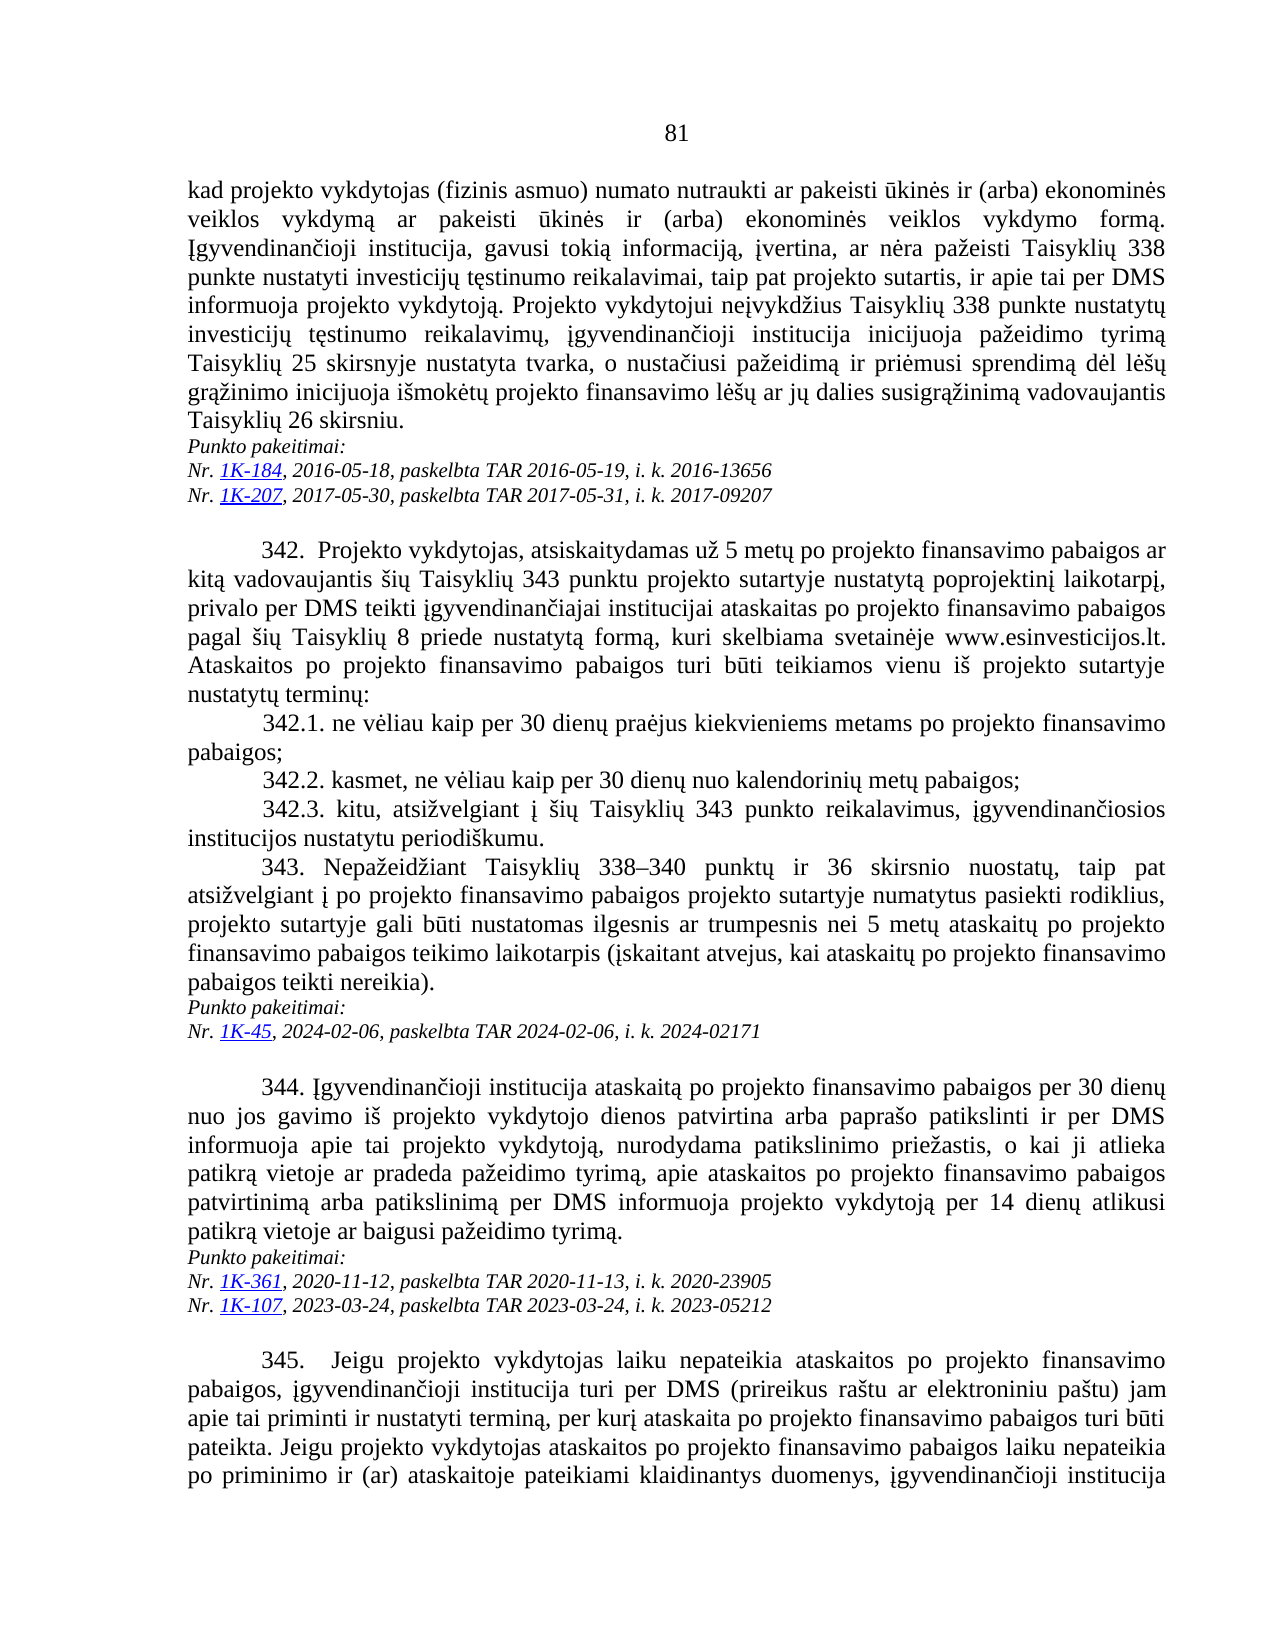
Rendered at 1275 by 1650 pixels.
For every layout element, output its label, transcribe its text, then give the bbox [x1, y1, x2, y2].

text Punkto pakeitimai: [187, 434, 1167, 458]
text Nr. 1K-45, 2024-02-06, paskelbta TAR 2024-02-06, i. k. 2024-02171 [187, 1019, 1167, 1043]
text 342.3. kitu, atsižvelgiant į šių Taisyklių 343 punkto reikalavimus, įgyvendinančiosios institucijos nustatytu periodiškumu. [187, 794, 1167, 852]
text kad projekto vykdytojas (fizinis asmuo) numato nutraukti ar pakeisti ūkinės ir (arba) ekonominės veiklos vykdymą ar pakeisti ūkinės ir (arba) ekonominės veiklos vykdymo formą. Įgyvendinančioji institucija, gavusi tokią informaciją, įvertina, ar nėra pažeisti Taisyklių 338 punkte nustatyti investicijų tęstinumo reikalavimai, taip pat projekto sutartis, ir apie tai per DMS informuoja projekto vykdytoją. Projekto vykdytojui neįvykdžius Taisyklių 338 punkte nustatytų investicijų tęstinumo reikalavimų, įgyvendinančioji institucija inicijuoja pažeidimo tyrimą Taisyklių 25 skirsnyje nustatyta tvarka, o nustačiusi pažeidimą ir priėmusi sprendimą dėl lėšų grąžinimo inicijuoja išmokėtų projekto finansavimo lėšų ar jų dalies susigrąžinimą vadovaujantis Taisyklių 26 skirsniu. [187, 176, 1167, 434]
text 342.2. kasmet, ne vėliau kaip per 30 dienų nuo kalendorinių metų pabaigos; [187, 765, 1167, 794]
text 343. Nepažeidžiant Taisyklių 338–340 punktų ir 36 skirsnio nuostatų, taip pat atsižvelgiant į po projekto finansavimo pabaigos projekto sutartyje numatytus pasiekti rodiklius, projekto sutartyje gali būti nustatomas ilgesnis ar trumpesnis nei 5 metų ataskaitų po projekto finansavimo pabaigos teikimo laikotarpis (įskaitant atvejus, kai ataskaitų po projekto finansavimo pabaigos teikti nereikia). [187, 852, 1167, 995]
text Nr. 1K-361, 2020-11-12, paskelbta TAR 2020-11-13, i. k. 2020-23905 [187, 1269, 1167, 1293]
text Nr. 1K-184, 2016-05-18, paskelbta TAR 2016-05-19, i. k. 2016-13656 [187, 458, 1167, 482]
text Nr. 1K-207, 2017-05-30, paskelbta TAR 2017-05-31, i. k. 2017-09207 [187, 482, 1167, 507]
text 344. Įgyvendinančioji institucija ataskaitą po projekto finansavimo pabaigos per 30 dienų nuo jos gavimo iš projekto vykdytojo dienos patvirtina arba paprašo patikslinti ir per DMS informuoja apie tai projekto vykdytoją, nurodydama patikslinimo priežastis, o kai ji atlieka patikrą vietoje ar pradeda pažeidimo tyrimą, apie ataskaitos po projekto finansavimo pabaigos patvirtinimą arba patikslinimą per DMS informuoja projekto vykdytoją per 14 dienų atlikusi patikrą vietoje ar baigusi pažeidimo tyrimą. [187, 1072, 1167, 1245]
text Punkto pakeitimai: [187, 1245, 1167, 1269]
text Nr. 1K-107, 2023-03-24, paskelbta TAR 2023-03-24, i. k. 2023-05212 [187, 1293, 1167, 1317]
text Punkto pakeitimai: [187, 995, 1167, 1019]
text 342. Projekto vykdytojas, atsiskaitydamas už 5 metų po projekto finansavimo pabaigos ar kitą vadovaujantis šių Taisyklių 343 punktu projekto sutartyje nustatytą poprojektinį laikotarpį, privalo per DMS teikti įgyvendinančiajai institucijai ataskaitas po projekto finansavimo pabaigos pagal šių Taisyklių 8 priede nustatytą formą, kuri skelbiama svetainėje www.esinvesticijos.lt. Ataskaitos po projekto finansavimo pabaigos turi būti teikiamos vienu iš projekto sutartyje nustatytų terminų: [187, 535, 1167, 708]
text 342.1. ne vėliau kaip per 30 dienų praėjus kiekvieniems metams po projekto finansavimo pabaigos; [187, 708, 1167, 765]
text 345. Jeigu projekto vykdytojas laiku nepateikia ataskaitos po projekto finansavimo pabaigos, įgyvendinančioji institucija turi per DMS (prireikus raštu ar elektroniniu paštu) jam apie tai priminti ir nustatyti terminą, per kurį ataskaita po projekto finansavimo pabaigos turi būti pateikta. Jeigu projekto vykdytojas ataskaitos po projekto finansavimo pabaigos laiku nepateikia po priminimo ir (ar) ataskaitoje pateikiami klaidinantys duomenys, įgyvendinančioji institucija [187, 1346, 1167, 1489]
